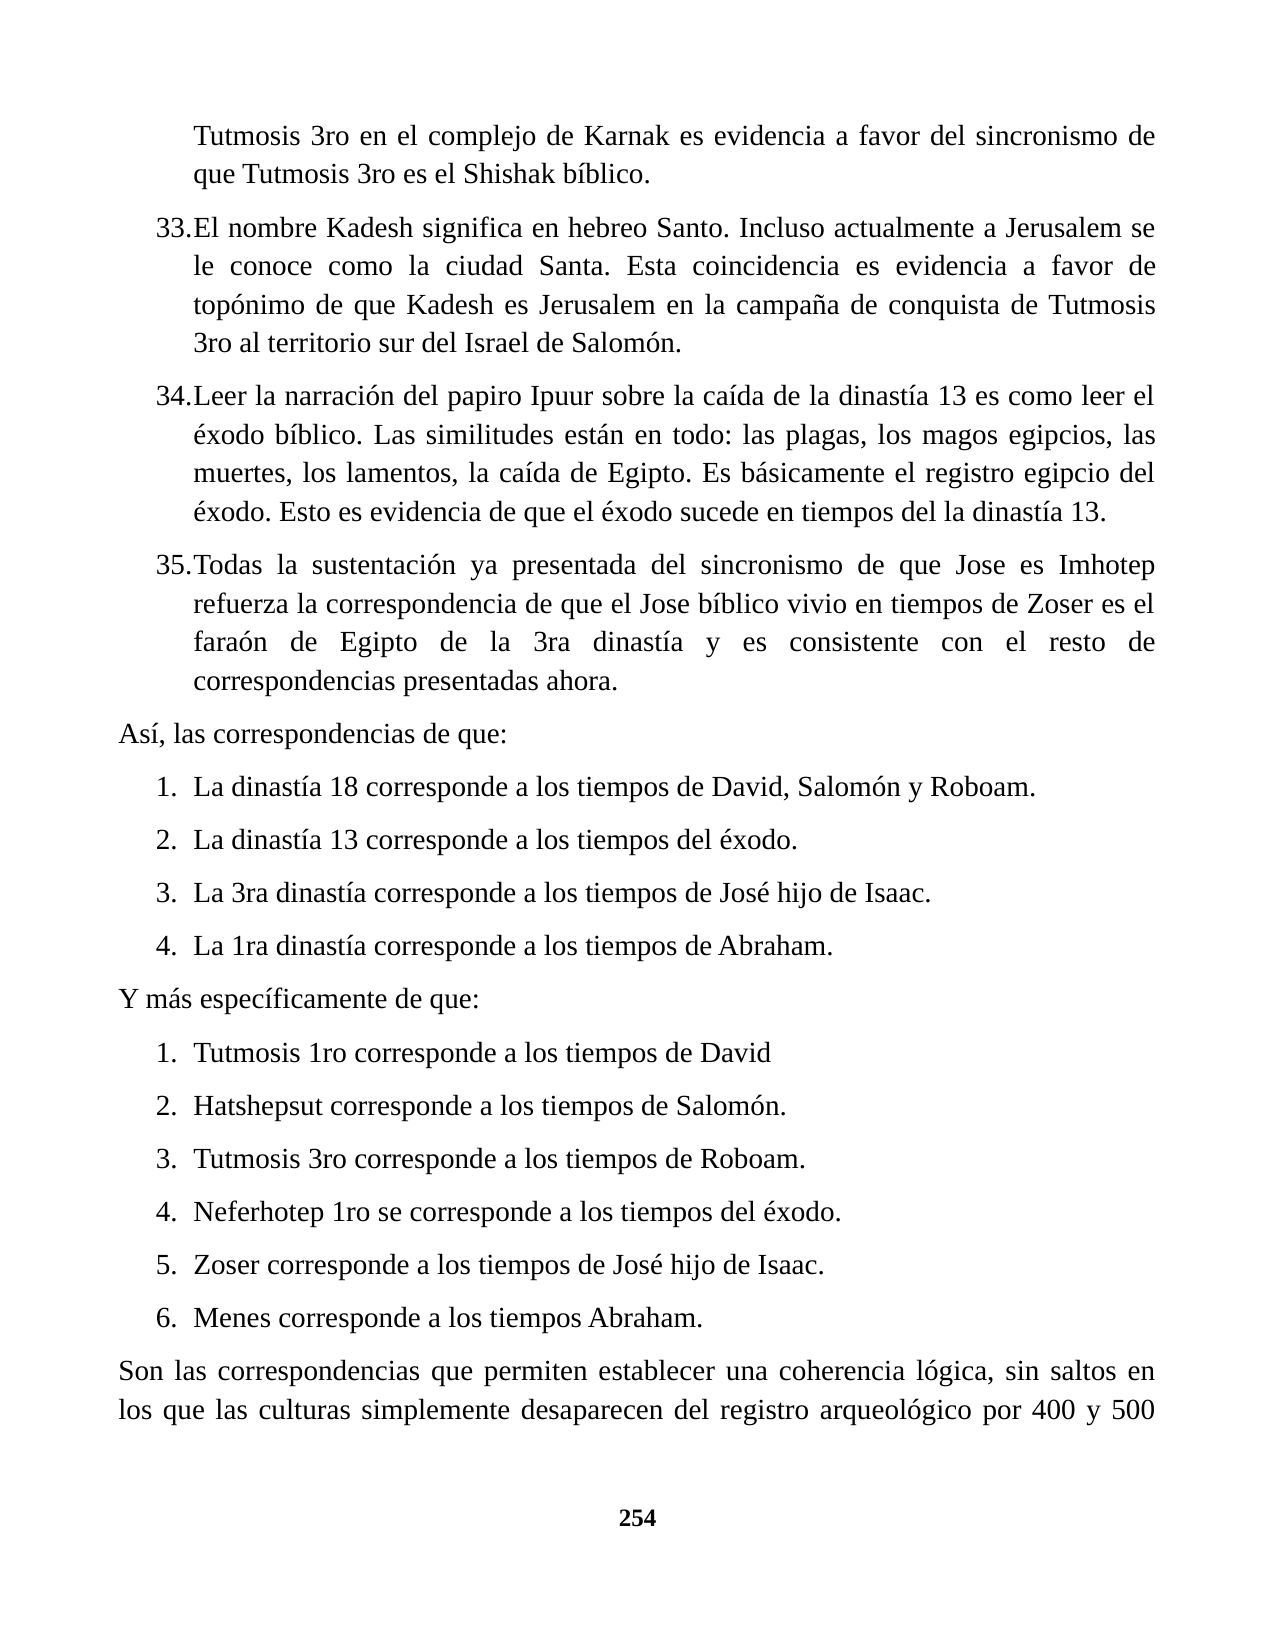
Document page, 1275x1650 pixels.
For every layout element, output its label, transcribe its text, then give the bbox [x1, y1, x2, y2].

text Y más específicamente de que: [118, 982, 1157, 1015]
list Menes corresponde a los tiempos Abraham. [156, 1300, 1157, 1334]
list Neferhotep 1ro se corresponde a los tiempos del éxodo. [156, 1194, 1157, 1228]
text Así, las correspondencias de que: [118, 716, 1157, 749]
list La dinastía 18 corresponde a los tiempos de David, Salomón y Roboam. [156, 769, 1157, 803]
list La 3ra dinastía corresponde a los tiempos de José hijo de Isaac. [156, 875, 1157, 909]
list Tutmosis 1ro corresponde a los tiempos de David [156, 1035, 1157, 1068]
list Zoser corresponde a los tiempos de José hijo de Isaac. [156, 1247, 1157, 1281]
list Hatshepsut corresponde a los tiempos de Salomón. [156, 1088, 1157, 1121]
list La 1ra dinastía corresponde a los tiempos de Abraham. [156, 928, 1157, 962]
list Tutmosis 3ro corresponde a los tiempos de Roboam. [156, 1141, 1157, 1174]
list Leer la narración del papiro Ipuur sobre la caída de la dinastía 13 es como leer el éxodo bíblico. Las similitudes están en todo: las plagas, los magos egipcios, las muertes, los lamentos, la caída de Egipto. Es básicamente el registro egipcio del éxodo. Esto es evidencia de que el éxodo sucede en tiempos del la dinastía 13. [156, 378, 1157, 528]
list Tutmosis 3ro en el complejo de Karnak es evidencia a favor del sincronismo de que Tutmosis 3ro es el Shishak bíblico. [156, 118, 1157, 190]
list La dinastía 13 corresponde a los tiempos del éxodo. [156, 822, 1157, 856]
list El nombre Kadesh significa en hebreo Santo. Incluso actualmente a Jerusalem se le conoce como la ciudad Santa. Esta coincidencia es evidencia a favor de topónimo de que Kadesh es Jerusalem en la campaña de conquista de Tutmosis 3ro al territorio sur del Israel de Salomón. [156, 210, 1157, 359]
list Todas la sustentación ya presentada del sincronismo de que Jose es Imhotep refuerza la correspondencia de que el Jose bíblico vivio en tiempos de Zoser es el faraón de Egipto de la 3ra dinastía y es consistente con el resto de correspondencias presentadas ahora. [156, 547, 1157, 696]
text Son las correspondencias que permiten establecer una coherencia lógica, sin saltos en los que las culturas simplemente desaparecen del registro arqueológico por 400 y 500 [118, 1353, 1157, 1426]
